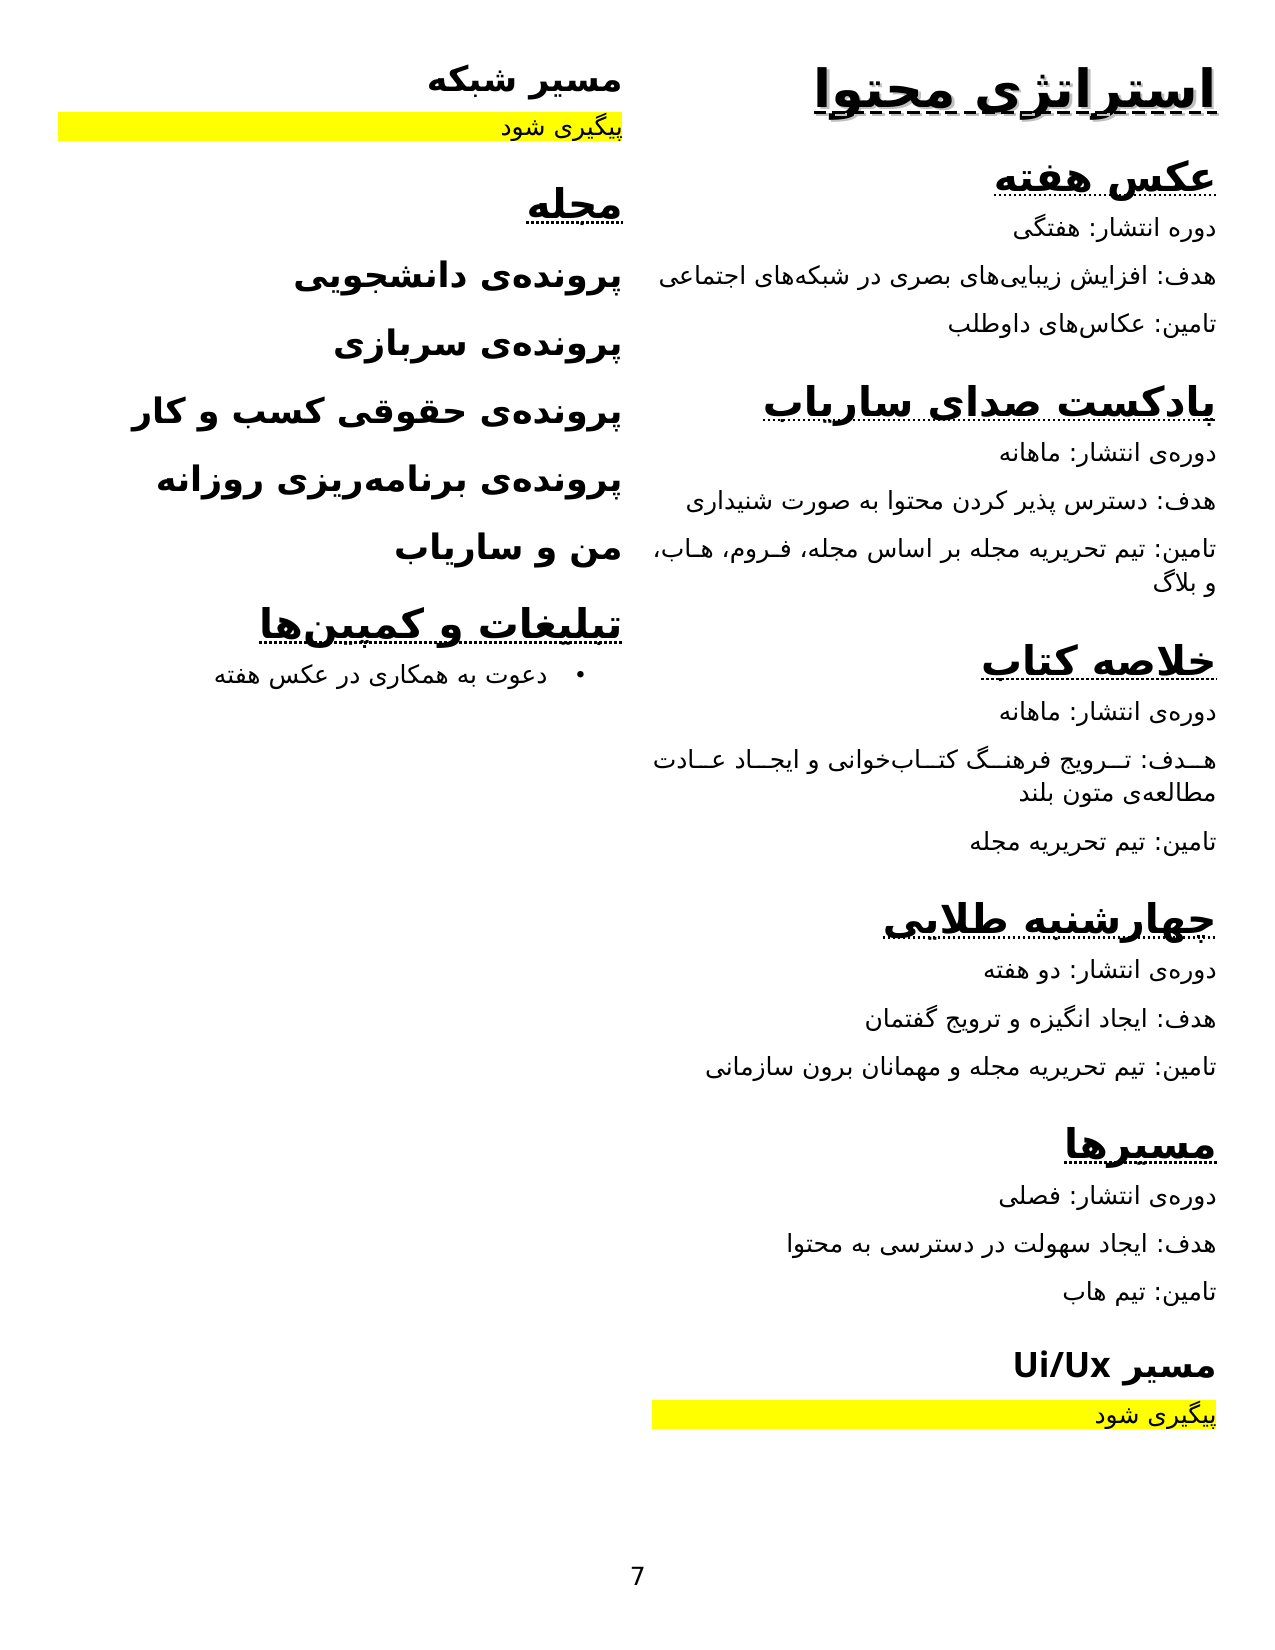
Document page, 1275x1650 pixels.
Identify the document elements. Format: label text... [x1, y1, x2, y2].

subtitle استراتژی محتوا [652, 58, 1216, 120]
text هدف: افزایش زیبایی‌های بصری در شبکه‌های اجتماعی [652, 261, 1216, 290]
text تامین: تیم تحریریه مجله و مهمانان برون سازمانی [652, 1052, 1216, 1081]
subtitle تبلیغات و کمپین‌ها [58, 601, 622, 648]
subtitle مسیر شبکه [58, 58, 622, 99]
text پیگیری شود [652, 1400, 1216, 1429]
text تامین: تیم هاب [652, 1277, 1216, 1306]
text دوره‌ی انتشار: ماهانه [652, 697, 1216, 726]
text هدف: ایجاد انگیزه و ترویج گفتمان [652, 1004, 1216, 1033]
text هدف: ترویج فرهنگ کتاب‌خوانی و ایجاد عادت مطالعه‌ی متون بلند [652, 745, 1216, 808]
text تامین: تیم تحریریه مجله [652, 827, 1216, 856]
subtitle پرونده‌ی سربازی [58, 323, 622, 364]
subtitle پرونده‌ی دانشجویی [58, 255, 622, 296]
subtitle پرونده‌ی برنامه‌ریزی روزانه [58, 459, 622, 499]
text دوره‌ی انتشار: ماهانه [652, 438, 1216, 467]
text دوره‌ی انتشار: دو هفته [652, 956, 1216, 985]
subtitle مسیر Ui/Ux [652, 1340, 1216, 1388]
text تامین: تیم تحریریه مجله بر اساس مجله، فروم، هاب، و بلاگ [652, 534, 1216, 597]
subtitle پادکست صدای ساریاب [652, 378, 1216, 426]
text تامین: عکاس‌های داوطلب [652, 309, 1216, 338]
subtitle پرونده‌ی حقوقی کسب و کار [58, 391, 622, 432]
text دوره‌ی انتشار: فصلی [652, 1181, 1216, 1210]
text دوره انتشار: هفتگی [652, 213, 1216, 242]
subtitle مسیر‌ها [652, 1121, 1216, 1168]
text هدف: دسترس پذیر کردن محتوا به صورت شنیداری [652, 486, 1216, 516]
text پیگیری شود [58, 112, 622, 141]
text هدف: ایجاد سهولت در دسترسی به محتوا [652, 1229, 1216, 1258]
subtitle خلاصه کتاب [652, 637, 1216, 684]
list دعوت به همکاری در عکس هفته [58, 661, 585, 690]
subtitle عکس هفته [652, 153, 1216, 201]
subtitle من و ساریاب [58, 527, 622, 567]
subtitle مجله [58, 181, 622, 228]
subtitle چهارشنبه طلایی [652, 896, 1216, 943]
